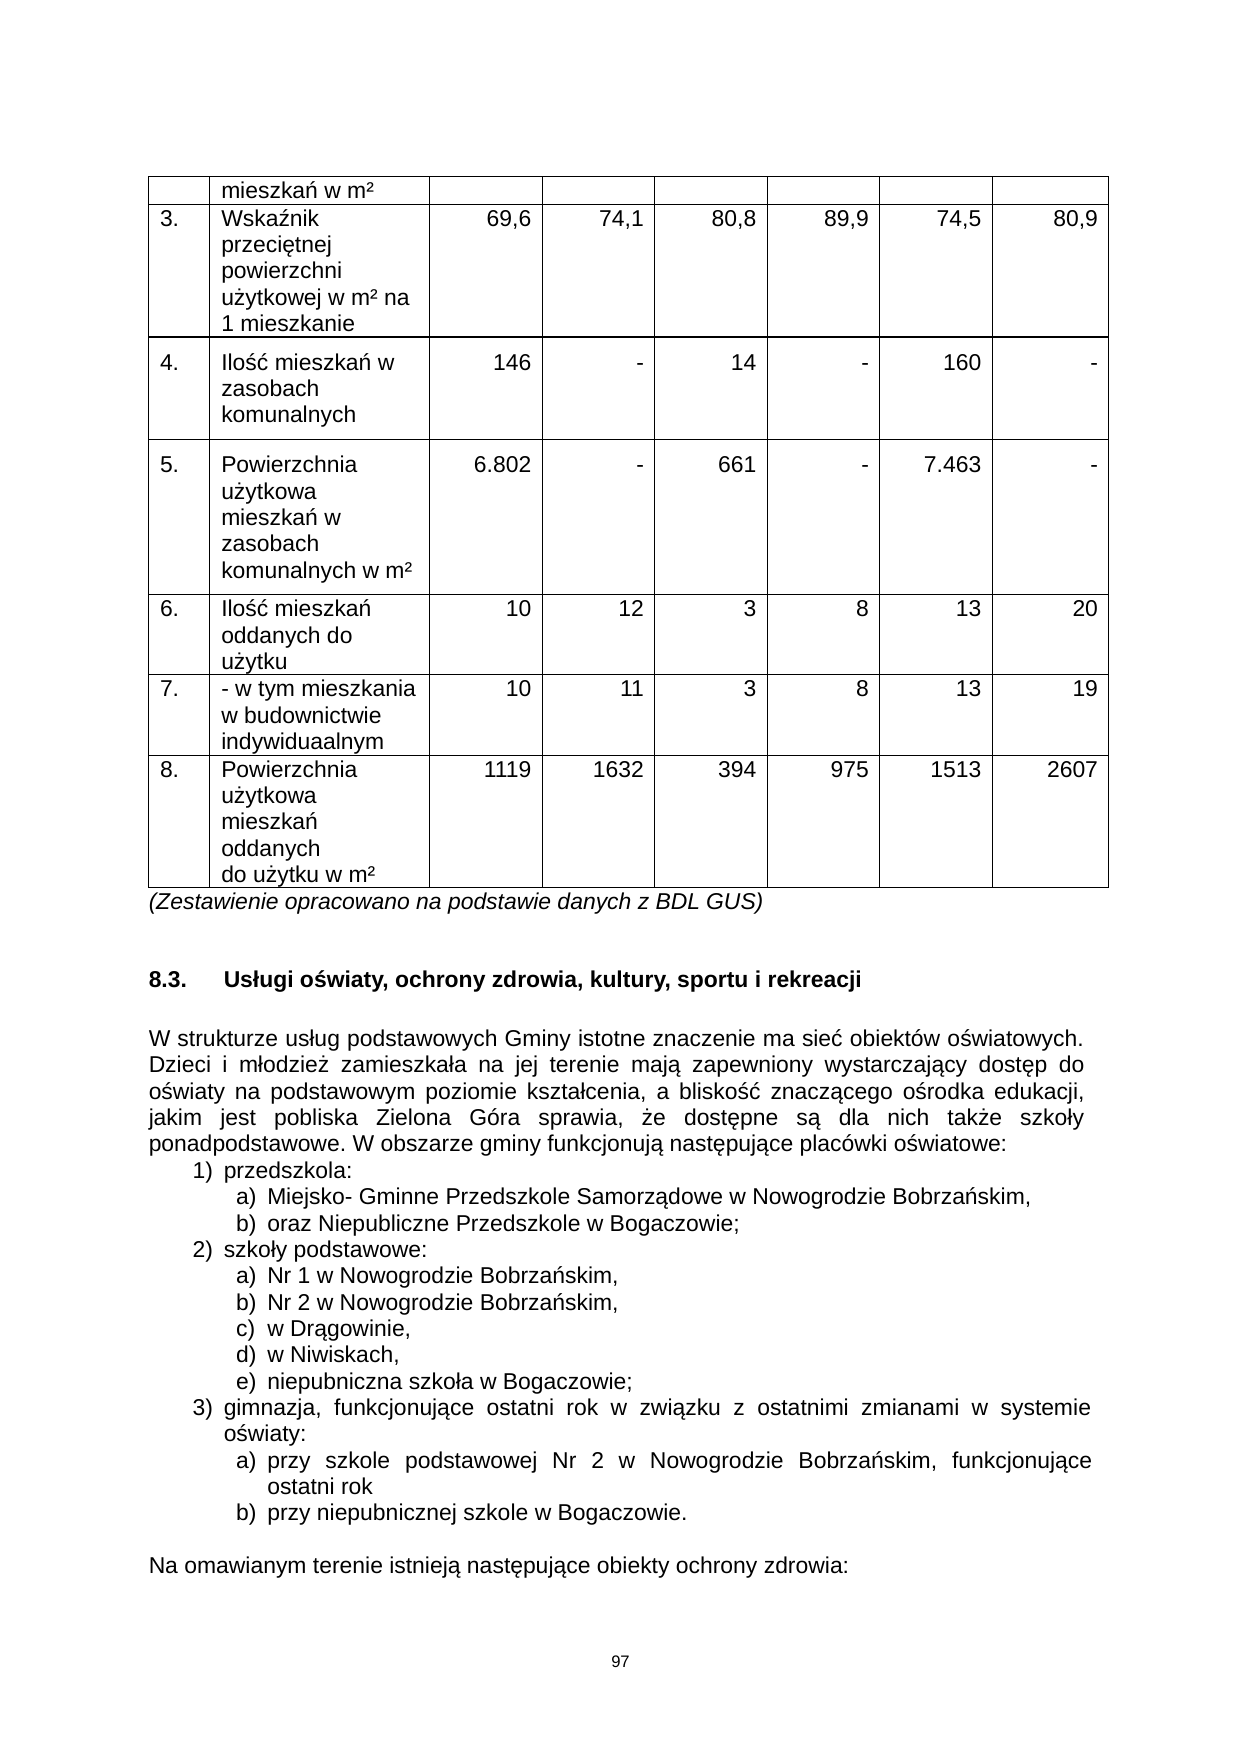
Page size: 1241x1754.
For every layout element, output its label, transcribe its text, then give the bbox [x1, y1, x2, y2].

list przy niepubnicznej szkole w Bogaczowie. [229, 1499, 1092, 1526]
table_cell 6. [149, 595, 209, 674]
table_cell 10 [430, 675, 542, 754]
table_cell [993, 177, 1108, 203]
table_cell 394 [655, 756, 767, 887]
table_cell [430, 177, 542, 203]
table_cell - [543, 338, 654, 439]
text Na omawianym terenie istnieją następujące obiekty ochrony zdrowia: [148, 1552, 1085, 1578]
list w Drągowinie, [229, 1315, 1092, 1341]
table_cell 20 [993, 595, 1108, 674]
table_cell 8 [768, 675, 879, 754]
table_cell 14 [655, 338, 767, 439]
subtitle 8.3. Usługi oświaty, ochrony zdrowia, kultury, sportu i rekreacji [148, 966, 1092, 992]
table_cell 1513 [880, 756, 992, 887]
table_cell 80,8 [655, 205, 767, 336]
table_cell 74,5 [880, 205, 992, 336]
table_cell Wskaźnik przeciętnej powierzchni użytkowej w m² na 1 mieszkanie [210, 205, 429, 336]
list Nr 1 w Nowogrodzie Bobrzańskim, [229, 1262, 1092, 1288]
table_cell 80,9 [993, 205, 1108, 336]
list oraz Niepubliczne Przedszkole w Bogaczowie; [229, 1209, 1092, 1236]
table_cell 13 [880, 595, 992, 674]
table_cell 1632 [543, 756, 654, 887]
table_cell 11 [543, 675, 654, 754]
table_cell 5. [149, 440, 209, 594]
table_cell [543, 177, 654, 203]
table_cell 89,9 [768, 205, 879, 336]
text (Zestawienie opracowano na podstawie danych z BDL GUS) [148, 888, 1092, 915]
table_cell Powierzchnia użytkowa mieszkań oddanych do użytku w m² [210, 756, 429, 887]
table_cell Powierzchnia użytkowa mieszkań w zasobach komunalnych w m² [210, 440, 429, 594]
table_cell 69,6 [430, 205, 542, 336]
table_cell 7.463 [880, 440, 992, 594]
table_cell mieszkań w m² [210, 177, 429, 203]
table_cell [655, 177, 767, 203]
table_cell 13 [880, 675, 992, 754]
table_cell 10 [430, 595, 542, 674]
table_cell 6.802 [430, 440, 542, 594]
table_cell 1119 [430, 756, 542, 887]
table_cell 8. [149, 756, 209, 887]
table_cell [768, 177, 879, 203]
text W strukturze usług podstawowych Gminy istotne znaczenie ma sieć obiektów oświatowych. Dzieci i młodzież zamieszkała na jej terenie mają zapewniony wystarczający dostęp do oświaty na podstawowym poziomie kształcenia, a bliskość znaczącego ośrodka edukacji, jakim jest pobliska Zielona Góra sprawia, że dostępne są dla nich także szkoły ponadpodstawowe. W obszarze gminy funkcjonują następujące placówki oświatowe: [148, 1025, 1085, 1157]
table_cell Ilość mieszkań w zasobach komunalnych [210, 338, 429, 439]
list gimnazja, funkcjonujące ostatni rok w związku z ostatnimi zmianami w systemie oświaty: [186, 1394, 1092, 1447]
table_cell - w tym mieszkania w budownictwie indywiduaalnym [210, 675, 429, 754]
table_cell - [993, 338, 1108, 439]
table_cell - [543, 440, 654, 594]
list niepubniczna szkoła w Bogaczowie; [229, 1368, 1092, 1394]
table_cell 160 [880, 338, 992, 439]
table_cell 661 [655, 440, 767, 594]
table_cell 19 [993, 675, 1108, 754]
table_cell [880, 177, 992, 203]
table_cell Ilość mieszkań oddanych do użytku [210, 595, 429, 674]
list Nr 2 w Nowogrodzie Bobrzańskim, [229, 1288, 1092, 1315]
table_cell 4. [149, 338, 209, 439]
table_cell - [993, 440, 1108, 594]
table_cell - [768, 338, 879, 439]
table_cell [149, 177, 209, 203]
table_cell 7. [149, 675, 209, 754]
table_cell 8 [768, 595, 879, 674]
table_cell 3 [655, 675, 767, 754]
table_cell - [768, 440, 879, 594]
table_cell 74,1 [543, 205, 654, 336]
list w Niwiskach, [229, 1341, 1092, 1368]
list szkoły podstawowe: [186, 1236, 1092, 1262]
table_cell 2607 [993, 756, 1108, 887]
table_cell 975 [768, 756, 879, 887]
list przedszkola: [186, 1157, 1092, 1183]
table_cell 12 [543, 595, 654, 674]
table_cell 146 [430, 338, 542, 439]
table_cell 3 [655, 595, 767, 674]
table_cell 3. [149, 205, 209, 336]
list Miejsko- Gminne Przedszkole Samorządowe w Nowogrodzie Bobrzańskim, [229, 1183, 1092, 1209]
list przy szkole podstawowej Nr 2 w Nowogrodzie Bobrzańskim, funkcjonujące ostatni rok [229, 1447, 1092, 1499]
